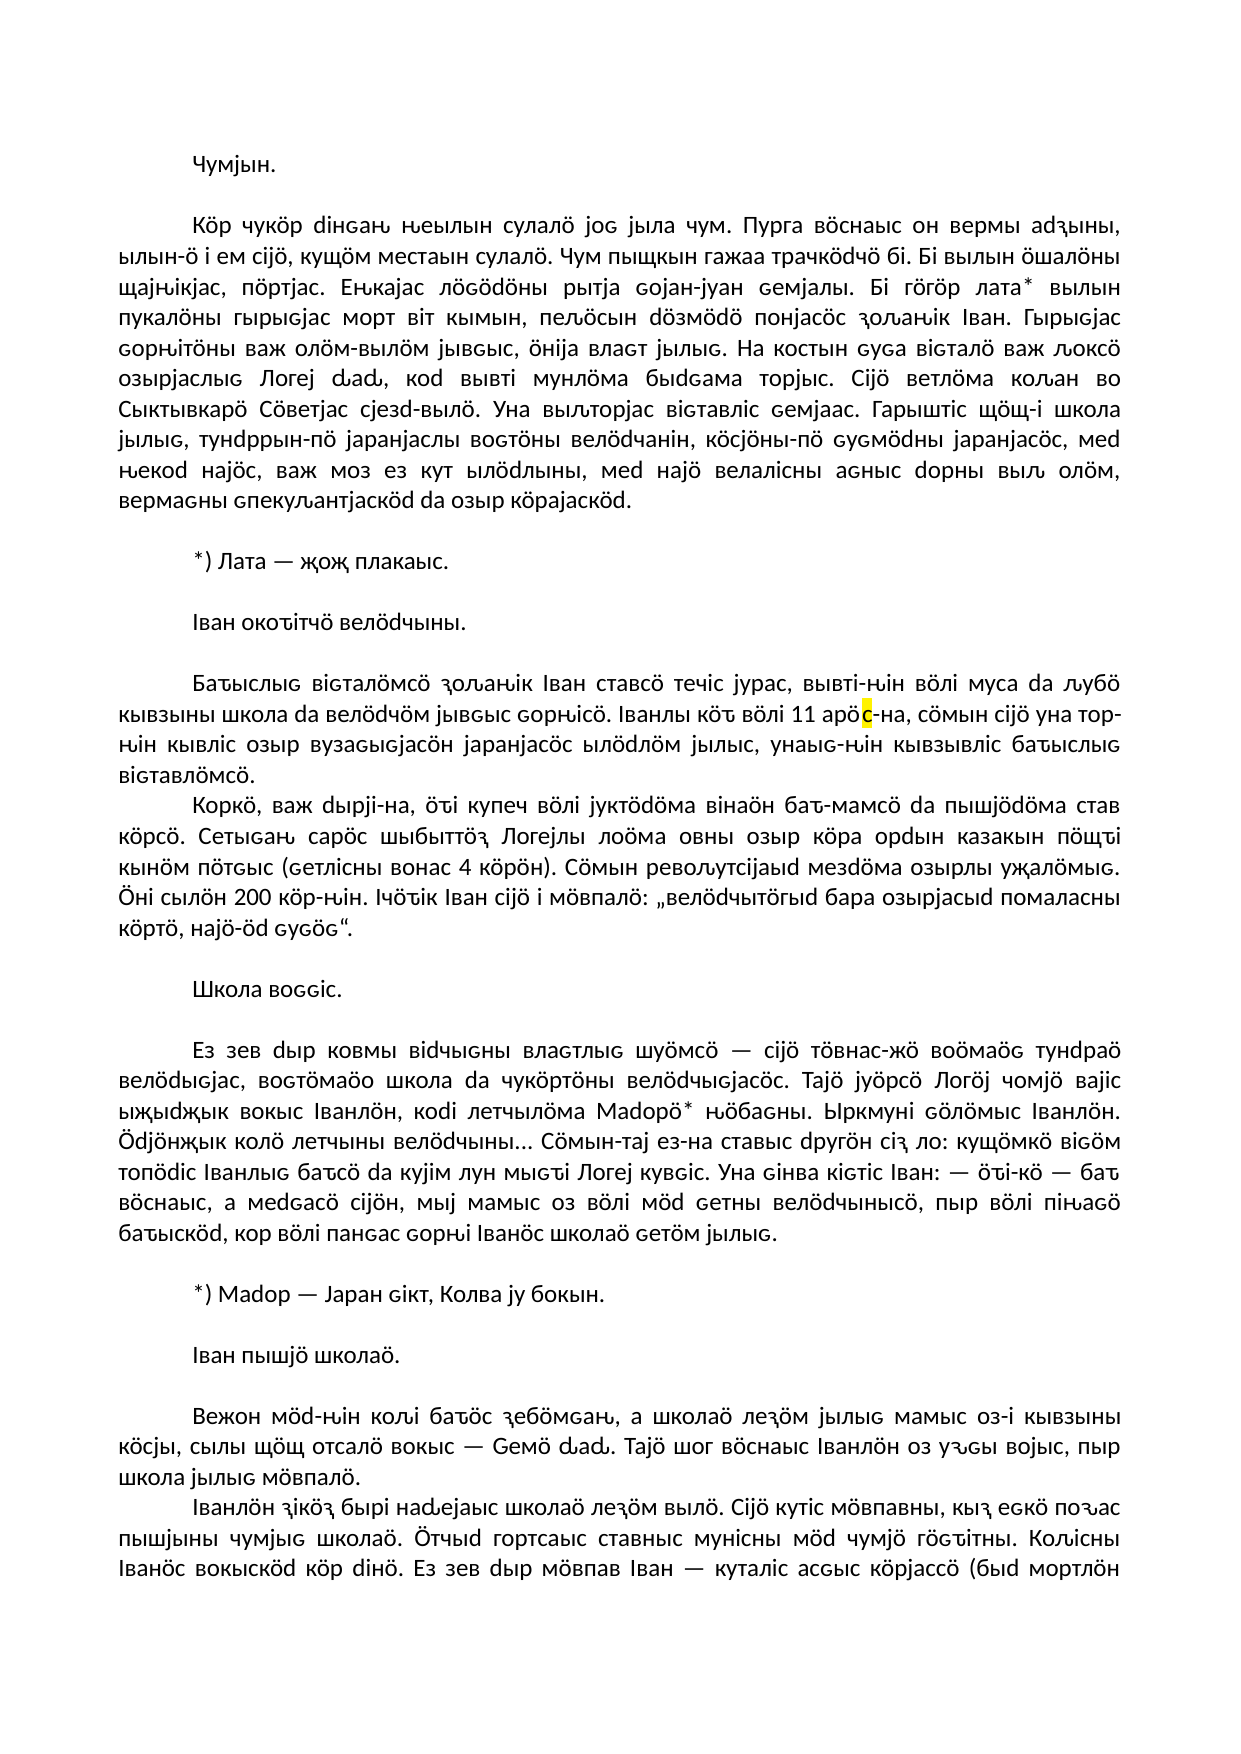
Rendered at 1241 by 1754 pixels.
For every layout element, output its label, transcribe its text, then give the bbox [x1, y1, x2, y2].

text Баԏыслыԍ віԍталӧмсӧ ԇоԉаԋік Іван ставсӧ течіс јурас, вывті-ԋін вӧлі муса ԁа ԉубӧ кывзыны школа ԁа велӧԁчӧм јывԍыс ԍорԋісӧ. Іванлы кӧԏ вӧлі 11 арӧс-на, сӧмын сіјӧ уна тор-ԋін кывліс озыр вузаԍыԍјасӧн јаранјасӧс ылӧԁлӧм јылыс, унаыԍ-ԋін кывзывліс баԏыслыԍ віԍтавлӧмсӧ. [118, 667, 1122, 789]
text Іван окоԏітчӧ велӧԁчыны. [118, 606, 1122, 637]
text Ез зев ԁыр ковмы віԁчыԍны влаԍтлыԍ шуӧмсӧ — сіјӧ тӧвнас-жӧ воӧмаӧԍ тунԁраӧ велӧԁыԍјас, воԍтӧмаӧо школа ԁа чукӧртӧны велӧԁчыԍјасӧс. Тајӧ јуӧрсӧ Логӧј чомјӧ вајіс ыҗыԁҗык вокыс Іванлӧн, коԁі летчылӧма Маԁорӧ* ԋӧбаԍны. Ыркмуні ԍӧлӧмыс Іванлӧн. Ӧԁјӧнҗык колӧ летчыны велӧԁчыны... Сӧмын-тај ез-на ставыс ԁругӧн сіԇ ло: кущӧмкӧ віԍӧм топӧԁіс Іванлыԍ баԏсӧ ԁа кујім лун мыԍԏі Логеј кувԍіс. Уна ԍінва кіԍтіс Іван: — ӧԏі-кӧ — баԏ вӧснаыс, а меԁԍасӧ сіјӧн, мыј мамыс оз вӧлі мӧԁ ԍетны велӧԁчынысӧ, пыр вӧлі піԋаԍӧ баԏыскӧԁ, кор вӧлі панԍас ԍорԋі Іванӧс школаӧ ԍетӧм јылыԍ. [118, 1034, 1122, 1247]
text *) Лата — җоҗ плакаыс. [118, 545, 1122, 576]
text Школа воԍԍіс. [118, 973, 1122, 1003]
text Іванлӧн ԇікӧԇ бырі наԃејаыс школаӧ леԇӧм вылӧ. Сіјӧ кутіс мӧвпавны, кыԇ еԍкӧ поԅас пышјыны чумјыԍ школаӧ. Ӧтчыԁ гортсаыс ставныс мунісны мӧԁ чумјӧ гӧԍԏітны. Коԉісны Іванӧс вокыскӧԁ кӧр ԁінӧ. Ез зев ԁыр мӧвпав Іван — куталіс асԍыс кӧрјассӧ (быԁ мортлӧн [118, 1492, 1122, 1583]
text Іван пышјӧ школаӧ. [118, 1339, 1122, 1369]
text Кӧр чукӧр ԁінԍаԋ ԋеылын сулалӧ јоԍ јыла чум. Пурга вӧснаыс он вермы аԁԇыны, ылын-ӧ і ем сіјӧ, кущӧм местаын сулалӧ. Чум пыщкын гажаа трачкӧԁчӧ бі. Бі вылын ӧшалӧны щајԋікјас, пӧртјас. Еԋкајас лӧԍӧԁӧны рытја ԍојан-јуан ԍемјалы. Бі гӧгӧр лата* вылын пукалӧны гырыԍјас морт віт кымын, пеԉӧсын ԁӧзмӧԁӧ понјасӧс ԇоԉаԋік Іван. Гырыԍјас ԍорԋітӧны важ олӧм-вылӧм јывԍыс, ӧніја влаԍт јылыԍ. На костын ԍуԍа віԍталӧ важ ԉоксӧ озырјаслыԍ Логеј ԃаԃ, коԁ вывті мунлӧма быԁԍама торјыс. Сіјӧ ветлӧма коԉан во Сыктывкарӧ Сӧветјас сјезԁ-вылӧ. Уна выԉторјас віԍтавліс ԍемјаас. Гарыштіс щӧщ-і школа јылыԍ, тунԁррын-пӧ јаранјаслы воԍтӧны велӧԁчанін, кӧсјӧны-пӧ ԍуԍмӧԁны јаранјасӧс, меԁ ԋекоԁ најӧс, важ моз ез кут ылӧԁлыны, меԁ најӧ велалісны аԍныс ԁорны выԉ олӧм, вермаԍны ԍпекуԉантјаскӧԁ ԁа озыр кӧрајаскӧԁ. [118, 210, 1122, 515]
text Чумјын. [118, 149, 1122, 179]
text *) Маԁор — Јаран ԍікт, Колва ју бокын. [118, 1278, 1122, 1308]
text Вежон мӧԁ-ԋін коԉі баԏӧс ԇебӧмԍаԋ, а школаӧ леԇӧм јылыԍ мамыс оз-і кывзыны кӧсјы, сылы щӧщ отсалӧ вокыс — Ԍемӧ ԃаԃ. Тајӧ шог вӧснаыс Іванлӧн оз уԅԍы војыс, пыр школа јылыԍ мӧвпалӧ. [118, 1400, 1122, 1492]
text Коркӧ, важ ԁырјі-на, ӧԏі купеч вӧлі јуктӧԁӧма вінаӧн баԏ-мамсӧ ԁа пышјӧԁӧма став кӧрсӧ. Сетыԍаԋ сарӧс шыбыттӧԇ Логејлы лоӧма овны озыр кӧра орԁын казакын пӧщԏі кынӧм пӧтԍыс (ԍетлісны вонас 4 кӧрӧн). Сӧмын ревоԉутсіјаыԁ мезԁӧма озырлы уҗалӧмыԍ. Ӧні сылӧн 200 кӧр-ԋін. Ічӧԏік Іван сіјӧ і мӧвпалӧ: „велӧԁчытӧгыԁ бара озырјасыԁ помаласны кӧртӧ, најӧ-ӧԁ ԍуԍӧԍ“. [118, 789, 1122, 942]
